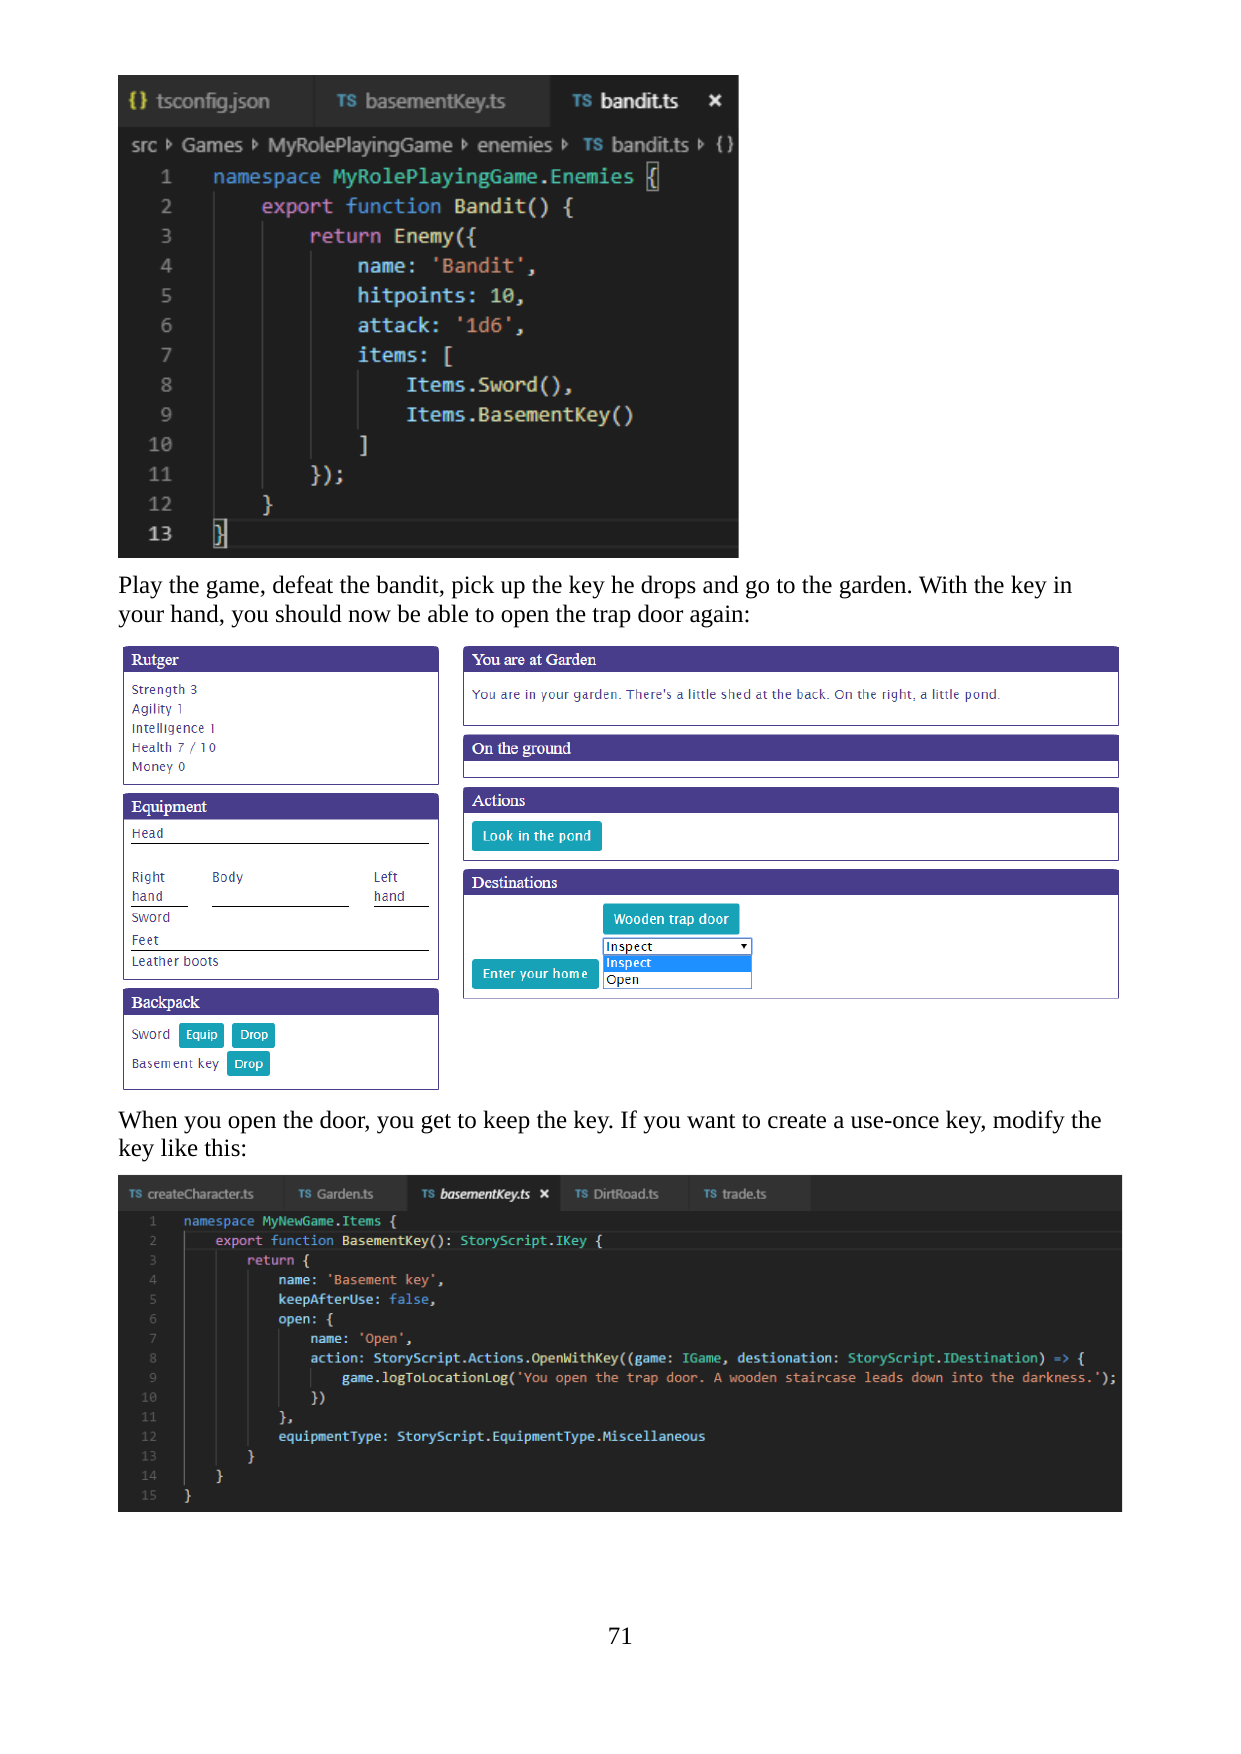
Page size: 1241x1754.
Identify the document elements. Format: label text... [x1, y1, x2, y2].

text When you open the door, you get to keep the key. If you want to create a use-once key, modify the key like this: [118, 1105, 1122, 1162]
text Play the game, defeat the bandit, pick up the key he drops and go to the garden. With the key in your hand, you should now be able to open the trap door again: [118, 570, 1122, 628]
